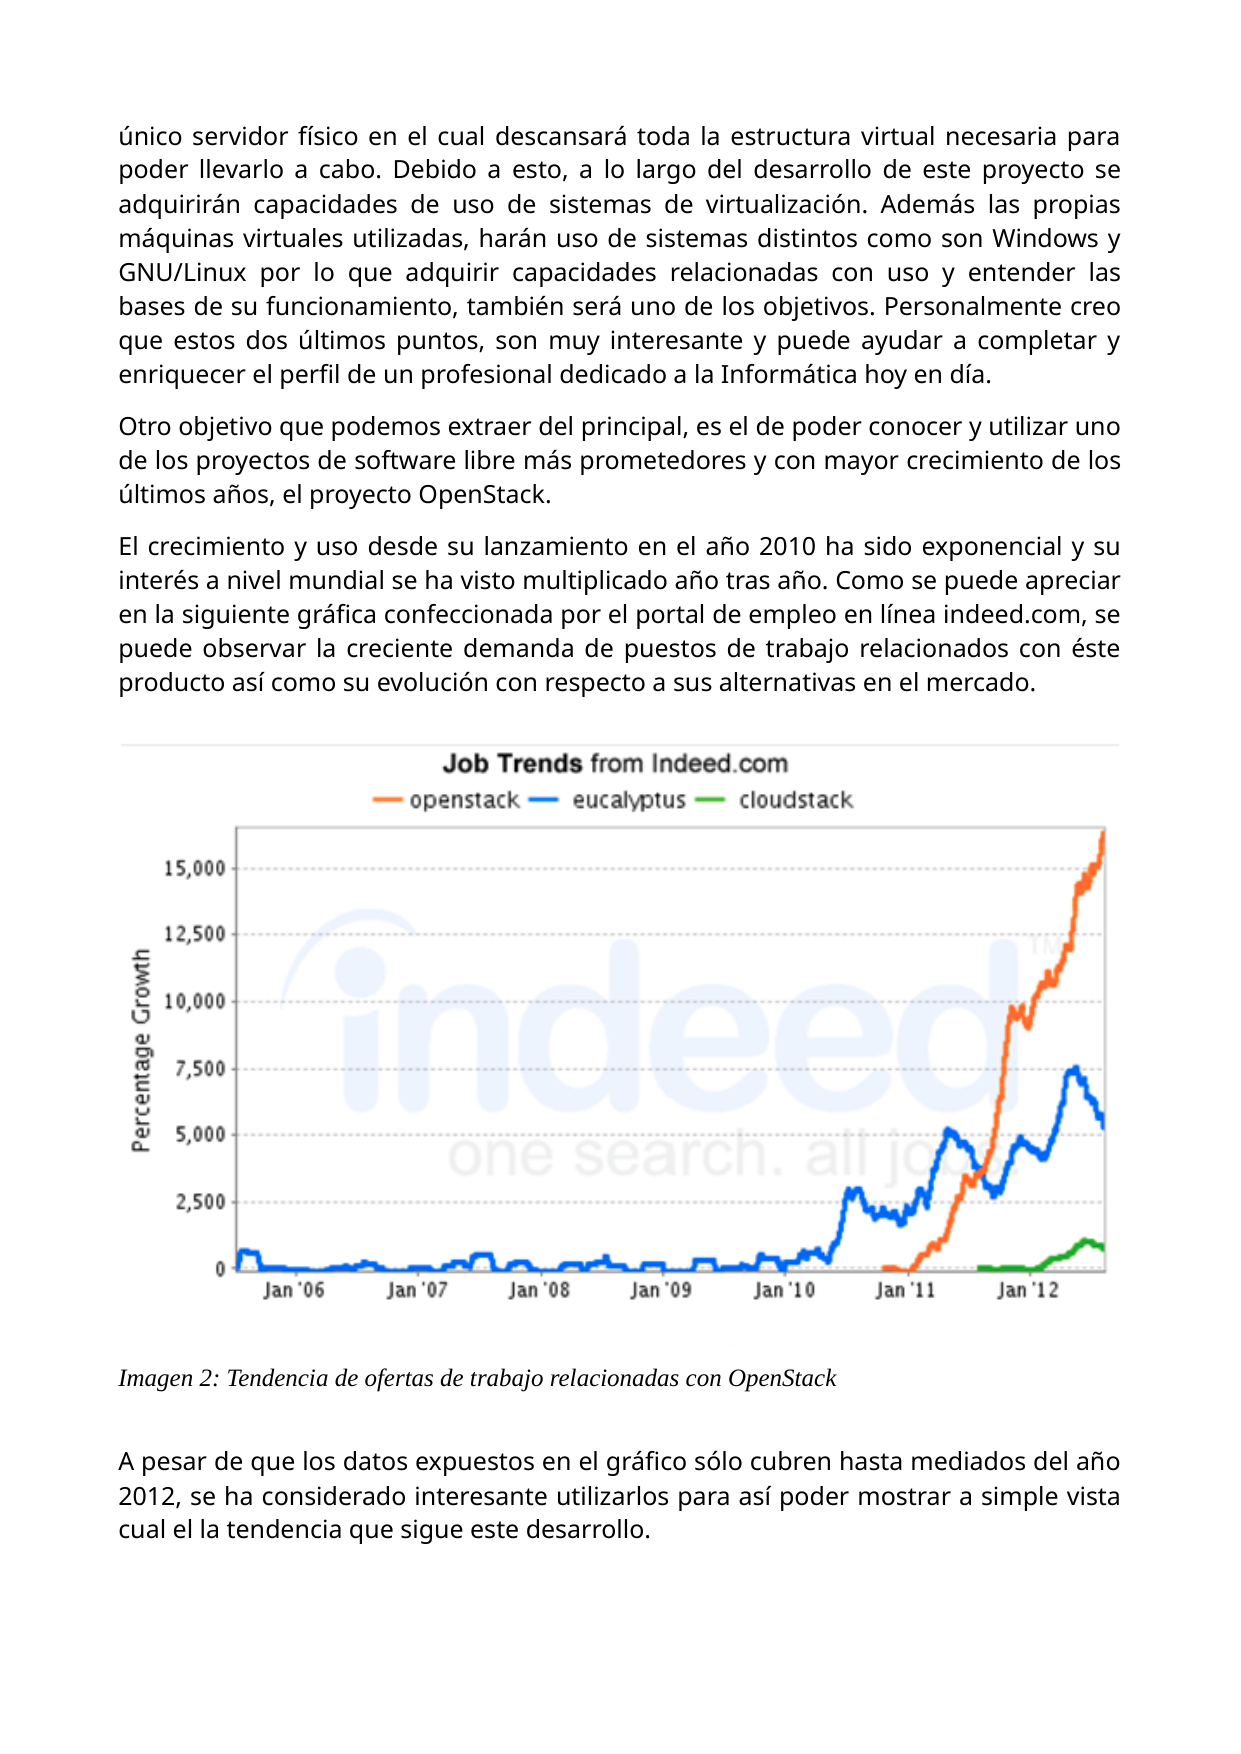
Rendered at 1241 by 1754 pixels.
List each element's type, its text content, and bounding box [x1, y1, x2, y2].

text Otro objetivo que podemos extraer del principal, es el de poder conocer y utilizar uno de los proyectos de software libre más prometedores y con mayor crecimiento de los últimos años, el proyecto OpenStack. [118, 409, 1122, 511]
text El crecimiento y uso desde su lanzamiento en el año 2010 ha sido exponencial y su interés a nivel mundial se ha visto multiplicado año tras año. Como se puede apreciar en la siguiente gráfica confeccionada por el portal de empleo en línea indeed.com, se puede observar la creciente demanda de puestos de trabajo relacionados con éste producto así como su evolución con respecto a sus alternativas en el mercado. [118, 529, 1122, 699]
text A pesar de que los datos expuestos en el gráfico sólo cubren hasta mediados del año 2012, se ha considerado interesante utilizarlos para así poder mostrar a simple vista cual el la tendencia que sigue este desarrollo. [118, 1444, 1122, 1546]
picture [118, 741, 1123, 1364]
text Imagen 2: Tendencia de ofertas de trabajo relacionadas con OpenStack [118, 1364, 1122, 1392]
text único servidor físico en el cual descansará toda la estructura virtual necesaria para poder llevarlo a cabo. Debido a esto, a lo largo del desarrollo de este proyecto se adquirirán capacidades de uso de sistemas de virtualización. Además las propias máquinas virtuales utilizadas, harán uso de sistemas distintos como son Windows y GNU/Linux por lo que adquirir capacidades relacionadas con uso y entender las bases de su funcionamiento, también será uno de los objetivos. Personalmente creo que estos dos últimos puntos, son muy interesante y puede ayudar a completar y enriquecer el perfil de un profesional dedicado a la Informática hoy en día. [118, 118, 1122, 391]
